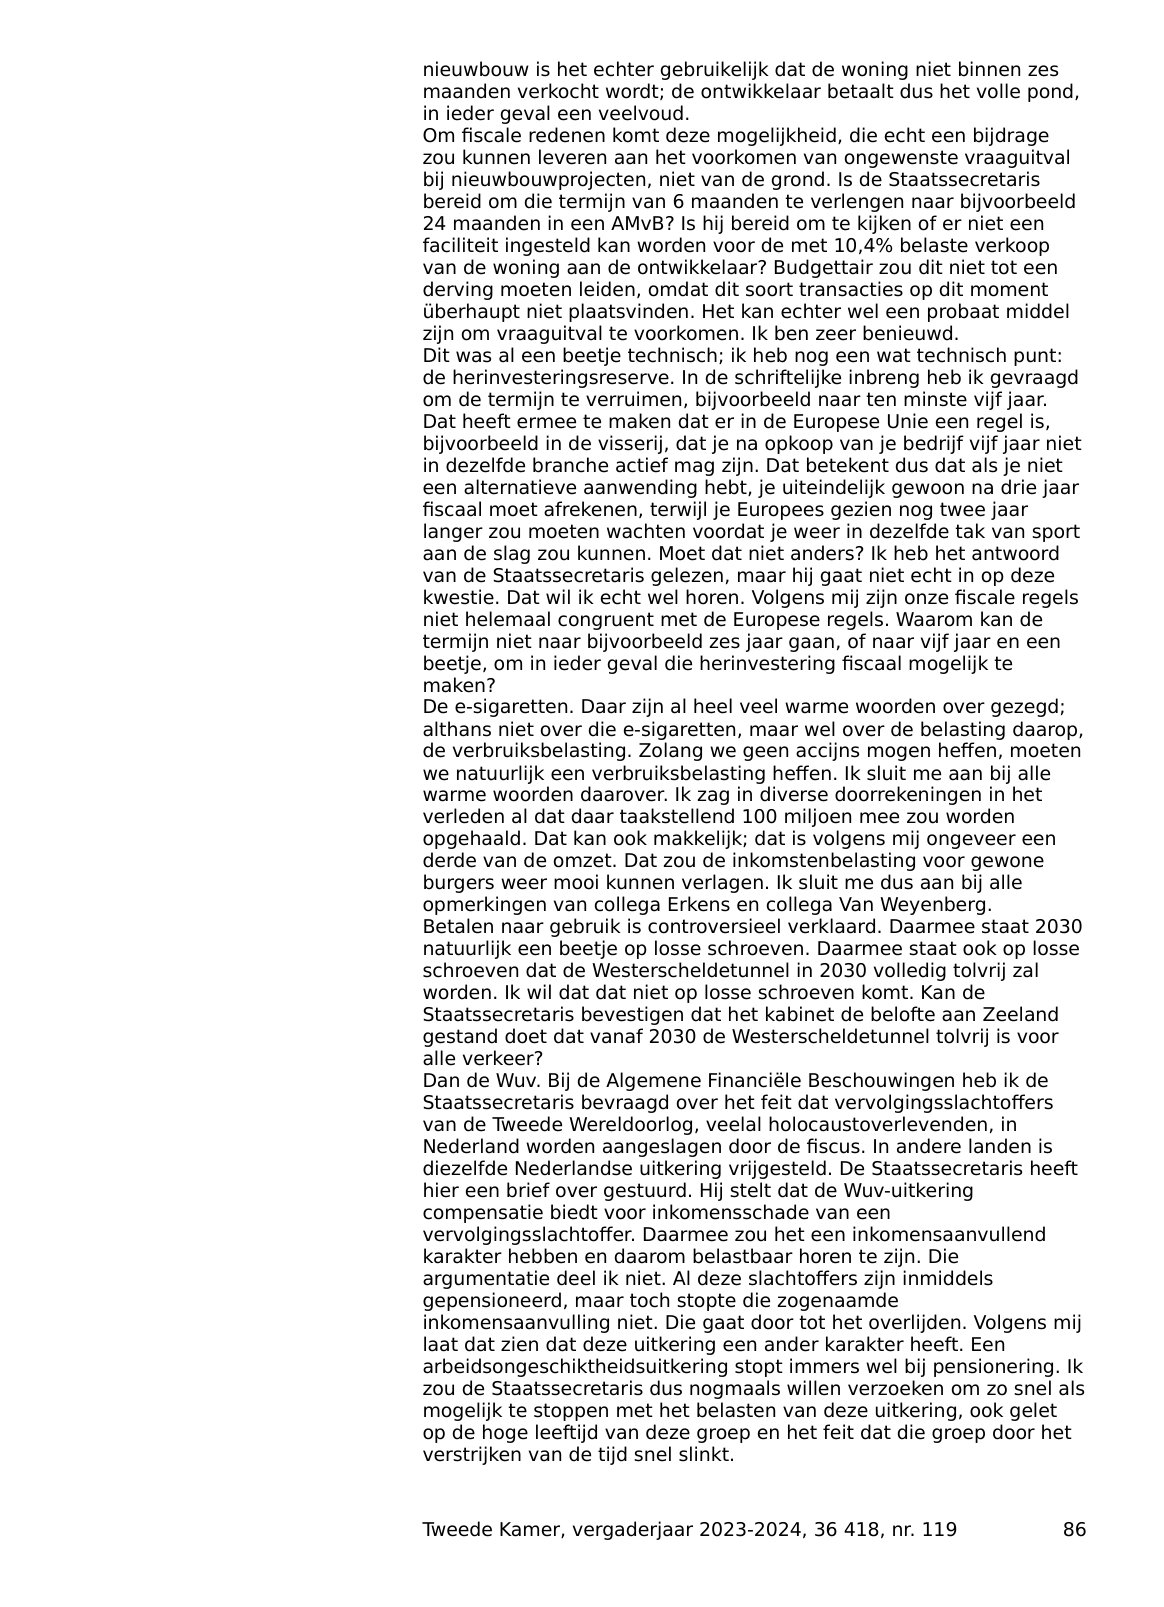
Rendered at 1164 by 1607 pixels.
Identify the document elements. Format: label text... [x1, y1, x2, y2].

text De e-sigaretten. Daar zijn al heel veel warme woorden over gezegd; althans niet over die e-sigaretten, maar wel over de belasting daarop, de verbruiksbelasting. Zolang we geen accijns mogen heffen, moeten we natuurlijk een verbruiksbelasting heffen. Ik sluit me aan bij alle warme woorden daarover. Ik zag in diverse doorrekeningen in het verleden al dat daar taakstellend 100 miljoen mee zou worden opgehaald. Dat kan ook makkelijk; dat is volgens mij ongeveer een derde van de omzet. Dat zou de inkomstenbelasting voor gewone burgers weer mooi kunnen verlagen. Ik sluit me dus aan bij alle opmerkingen van collega Erkens en collega Van Weyenberg. [422, 696, 1087, 916]
text Dit was al een beetje technisch; ik heb nog een wat technisch punt: de herinvesteringsreserve. In de schriftelijke inbreng heb ik gevraagd om de termijn te verruimen, bijvoorbeeld naar ten minste vijf jaar. Dat heeft ermee te maken dat er in de Europese Unie een regel is, bijvoorbeeld in de visserij, dat je na opkoop van je bedrijf vijf jaar niet in dezelfde branche actief mag zijn. Dat betekent dus dat als je niet een alternatieve aanwending hebt, je uiteindelijk gewoon na drie jaar fiscaal moet afrekenen, terwijl je Europees gezien nog twee jaar langer zou moeten wachten voordat je weer in dezelfde tak van sport aan de slag zou kunnen. Moet dat niet anders? Ik heb het antwoord van de Staatssecretaris gelezen, maar hij gaat niet echt in op deze kwestie. Dat wil ik echt wel horen. Volgens mij zijn onze fiscale regels niet helemaal congruent met de Europese regels. Waarom kan de termijn niet naar bijvoorbeeld zes jaar gaan, of naar vijf jaar en een beetje, om in ieder geval die herinvestering fiscaal mogelijk te maken? [422, 345, 1087, 696]
text Betalen naar gebruik is controversieel verklaard. Daarmee staat 2030 natuurlijk een beetje op losse schroeven. Daarmee staat ook op losse schroeven dat de Westerscheldetunnel in 2030 volledig tolvrij zal worden. Ik wil dat dat niet op losse schroeven komt. Kan de Staatssecretaris bevestigen dat het kabinet de belofte aan Zeeland gestand doet dat vanaf 2030 de Westerscheldetunnel tolvrij is voor alle verkeer? [422, 916, 1087, 1070]
text Dan de Wuv. Bij de Algemene Financiële Beschouwingen heb ik de Staatssecretaris bevraagd over het feit dat vervolgingsslachtoffers van de Tweede Wereldoorlog, veelal holocaustoverlevenden, in Nederland worden aangeslagen door de fiscus. In andere landen is diezelfde Nederlandse uitkering vrijgesteld. De Staatssecretaris heeft hier een brief over gestuurd. Hij stelt dat de Wuv-uitkering compensatie biedt voor inkomensschade van een vervolgingsslachtoffer. Daarmee zou het een inkomensaanvullend karakter hebben en daarom belastbaar horen te zijn. Die argumentatie deel ik niet. Al deze slachtoffers zijn inmiddels gepensioneerd, maar toch stopte die zogenaamde inkomensaanvulling niet. Die gaat door tot het overlijden. Volgens mij laat dat zien dat deze uitkering een ander karakter heeft. Een arbeidsongeschiktheidsuitkering stopt immers wel bij pensionering. Ik zou de Staatssecretaris dus nogmaals willen verzoeken om zo snel als mogelijk te stoppen met het belasten van deze uitkering, ook gelet op de hoge leeftijd van deze groep en het feit dat die groep door het verstrijken van de tijd snel slinkt. [422, 1070, 1087, 1466]
text nieuwbouw is het echter gebruikelijk dat de woning niet binnen zes maanden verkocht wordt; de ontwikkelaar betaalt dus het volle pond, in ieder geval een veelvoud. [422, 59, 1087, 125]
text Om fiscale redenen komt deze mogelijkheid, die echt een bijdrage zou kunnen leveren aan het voorkomen van ongewenste vraaguitval bij nieuwbouwprojecten, niet van de grond. Is de Staatssecretaris bereid om die termijn van 6 maanden te verlengen naar bijvoorbeeld 24 maanden in een AMvB? Is hij bereid om te kijken of er niet een faciliteit ingesteld kan worden voor de met 10,4% belaste verkoop van de woning aan de ontwikkelaar? Budgettair zou dit niet tot een derving moeten leiden, omdat dit soort transacties op dit moment überhaupt niet plaatsvinden. Het kan echter wel een probaat middel zijn om vraaguitval te voorkomen. Ik ben zeer benieuwd. [422, 125, 1087, 345]
